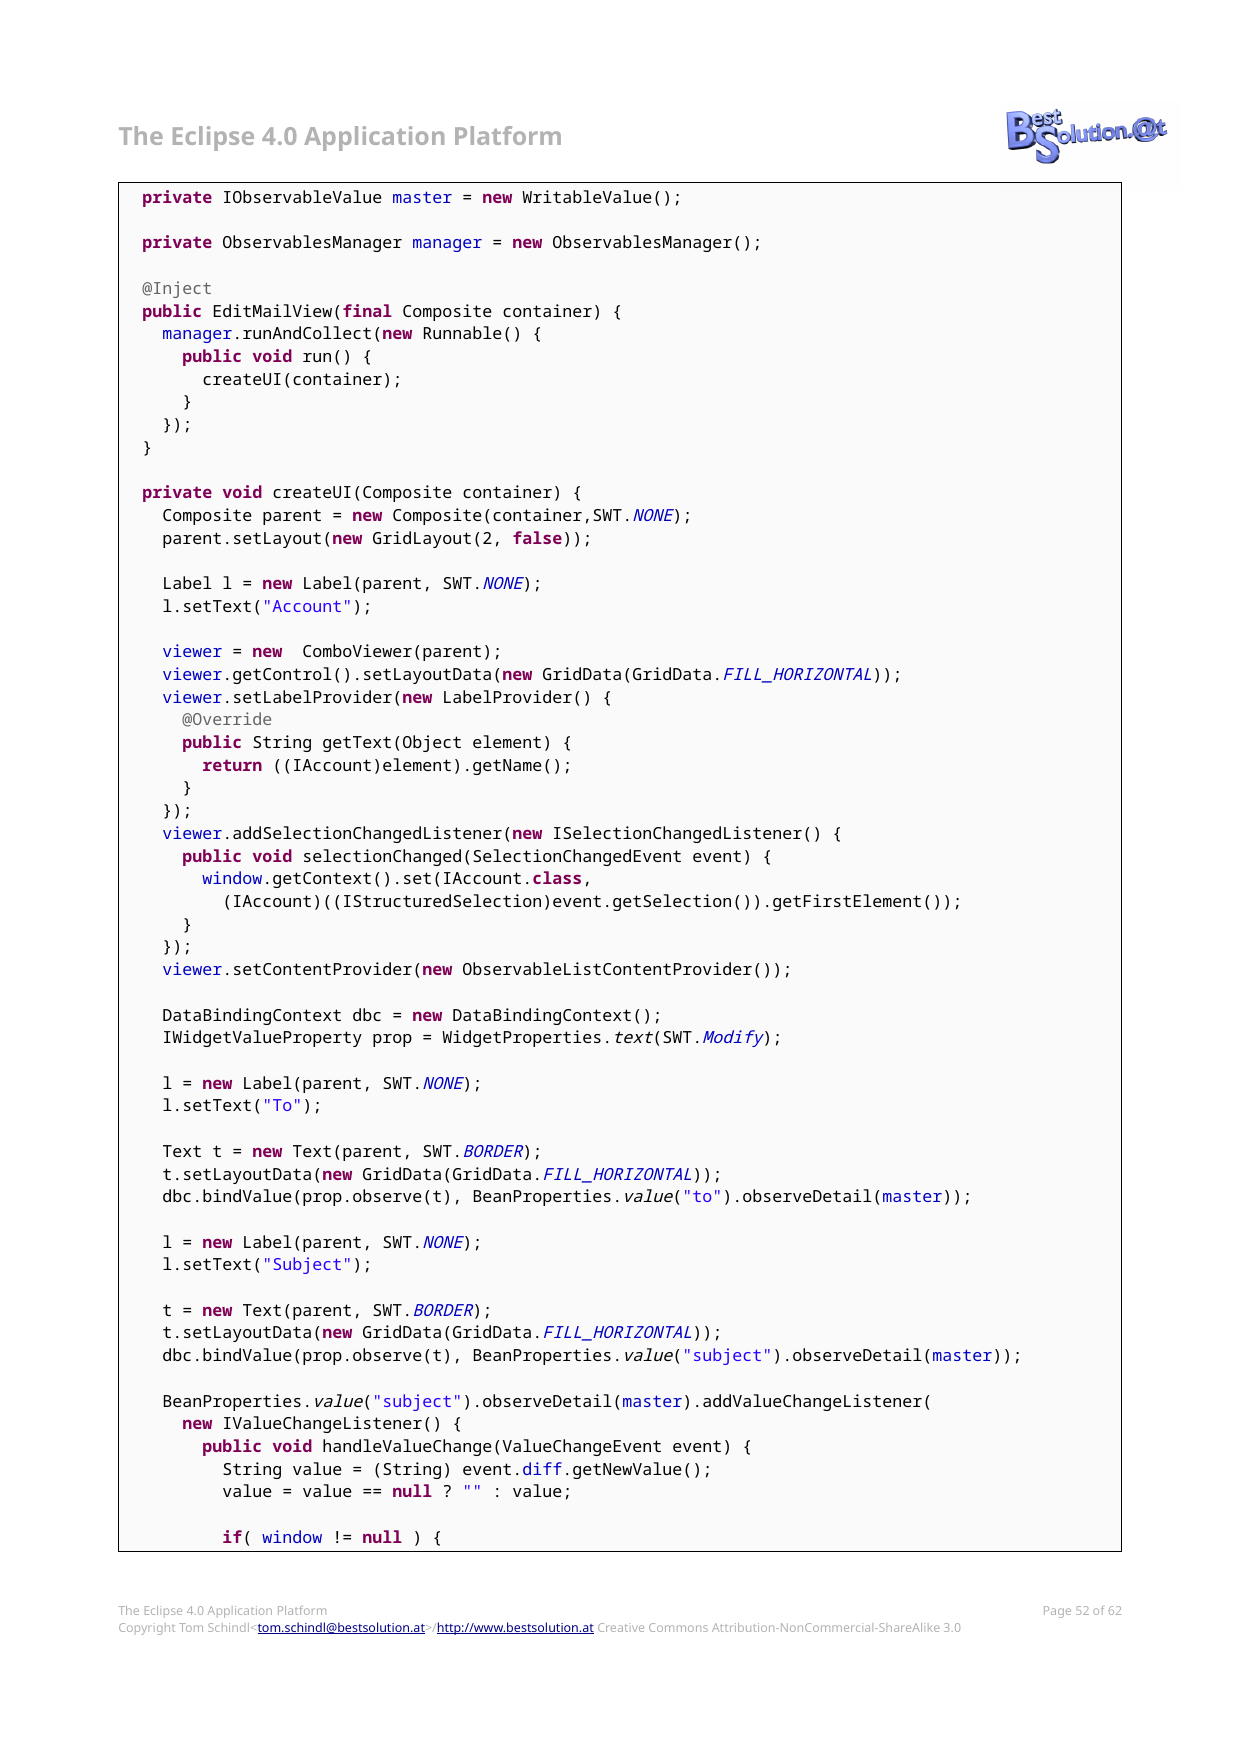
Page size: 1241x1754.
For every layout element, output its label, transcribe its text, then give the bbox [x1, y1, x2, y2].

text } [119, 908, 1121, 931]
text Label l = new Label(parent, SWT.NONE); [119, 545, 1121, 590]
text l.setText("To"); [119, 1090, 1121, 1113]
text private IObservableValue master = new WritableValue(); [119, 183, 1121, 204]
text private void createUI(Composite container) { [119, 477, 1121, 499]
text viewer.addSelectionChangedListener(new ISelectionChangedListener() { [119, 817, 1121, 840]
text dbc.bindValue(prop.observe(t), BeanProperties.value("subject").observeDetail(master)); BeanProperties.value("subject").observeDetail(master).addValueChangeListener( new IValueChangeListener() { public void handleValueChange(ValueChangeEvent event) { String value = (String) event.diff.getNewValue(); value = value == null ? "" : value; if( window != null ) { [119, 1340, 1121, 1551]
text t = new Text(parent, SWT.BORDER); [119, 1294, 1121, 1317]
text viewer.getControl().setLayoutData(new GridData(GridData.FILL_HORIZONTAL)); [119, 658, 1121, 681]
text public void selectionChanged(SelectionChangedEvent event) { [119, 840, 1121, 863]
text viewer.setLabelProvider(new LabelProvider() { [119, 681, 1121, 704]
text @Override [119, 704, 1121, 727]
text }); [119, 795, 1121, 817]
text public EditMailView(final Composite container) { [119, 295, 1121, 318]
text createUI(container); [119, 363, 1121, 386]
text public String getText(Object element) { [119, 727, 1121, 749]
text } [119, 386, 1121, 409]
text t.setLayoutData(new GridData(GridData.FILL_HORIZONTAL)); [119, 1317, 1121, 1340]
text l.setText("Subject"); [119, 1249, 1121, 1272]
text dbc.bindValue(prop.observe(t), BeanProperties.value("to").observeDetail(master)); [119, 1181, 1121, 1203]
picture [1002, 101, 1181, 191]
text l.setText("Account"); [119, 590, 1121, 613]
text } [119, 772, 1121, 795]
text viewer = new ComboViewer(parent); [119, 636, 1121, 658]
text window.getContext().set(IAccount.class, (IAccount)((IStructuredSelection)event.getSelection()).getFirstElement()); [119, 863, 1121, 908]
text l = new Label(parent, SWT.NONE); [119, 1226, 1121, 1249]
text DataBindingContext dbc = new DataBindingContext(); [119, 999, 1121, 1022]
text }); [119, 409, 1121, 431]
text Composite parent = new Composite(container,SWT.NONE); [119, 499, 1121, 522]
text manager.runAndCollect(new Runnable() { [119, 318, 1121, 341]
text l = new Label(parent, SWT.NONE); [119, 1067, 1121, 1090]
text private ObservablesManager manager = new ObservablesManager(); @Inject [119, 204, 1121, 295]
text return ((IAccount)element).getName(); [119, 749, 1121, 772]
text IWidgetValueProperty prop = WidgetProperties.text(SWT.Modify); [119, 1022, 1121, 1044]
text } [119, 431, 1121, 454]
text parent.setLayout(new GridLayout(2, false)); [119, 522, 1121, 545]
text Text t = new Text(parent, SWT.BORDER); [119, 1135, 1121, 1158]
text viewer.setContentProvider(new ObservableListContentProvider()); [119, 954, 1121, 976]
text public void run() { [119, 341, 1121, 363]
text t.setLayoutData(new GridData(GridData.FILL_HORIZONTAL)); [119, 1158, 1121, 1181]
text }); [119, 931, 1121, 954]
